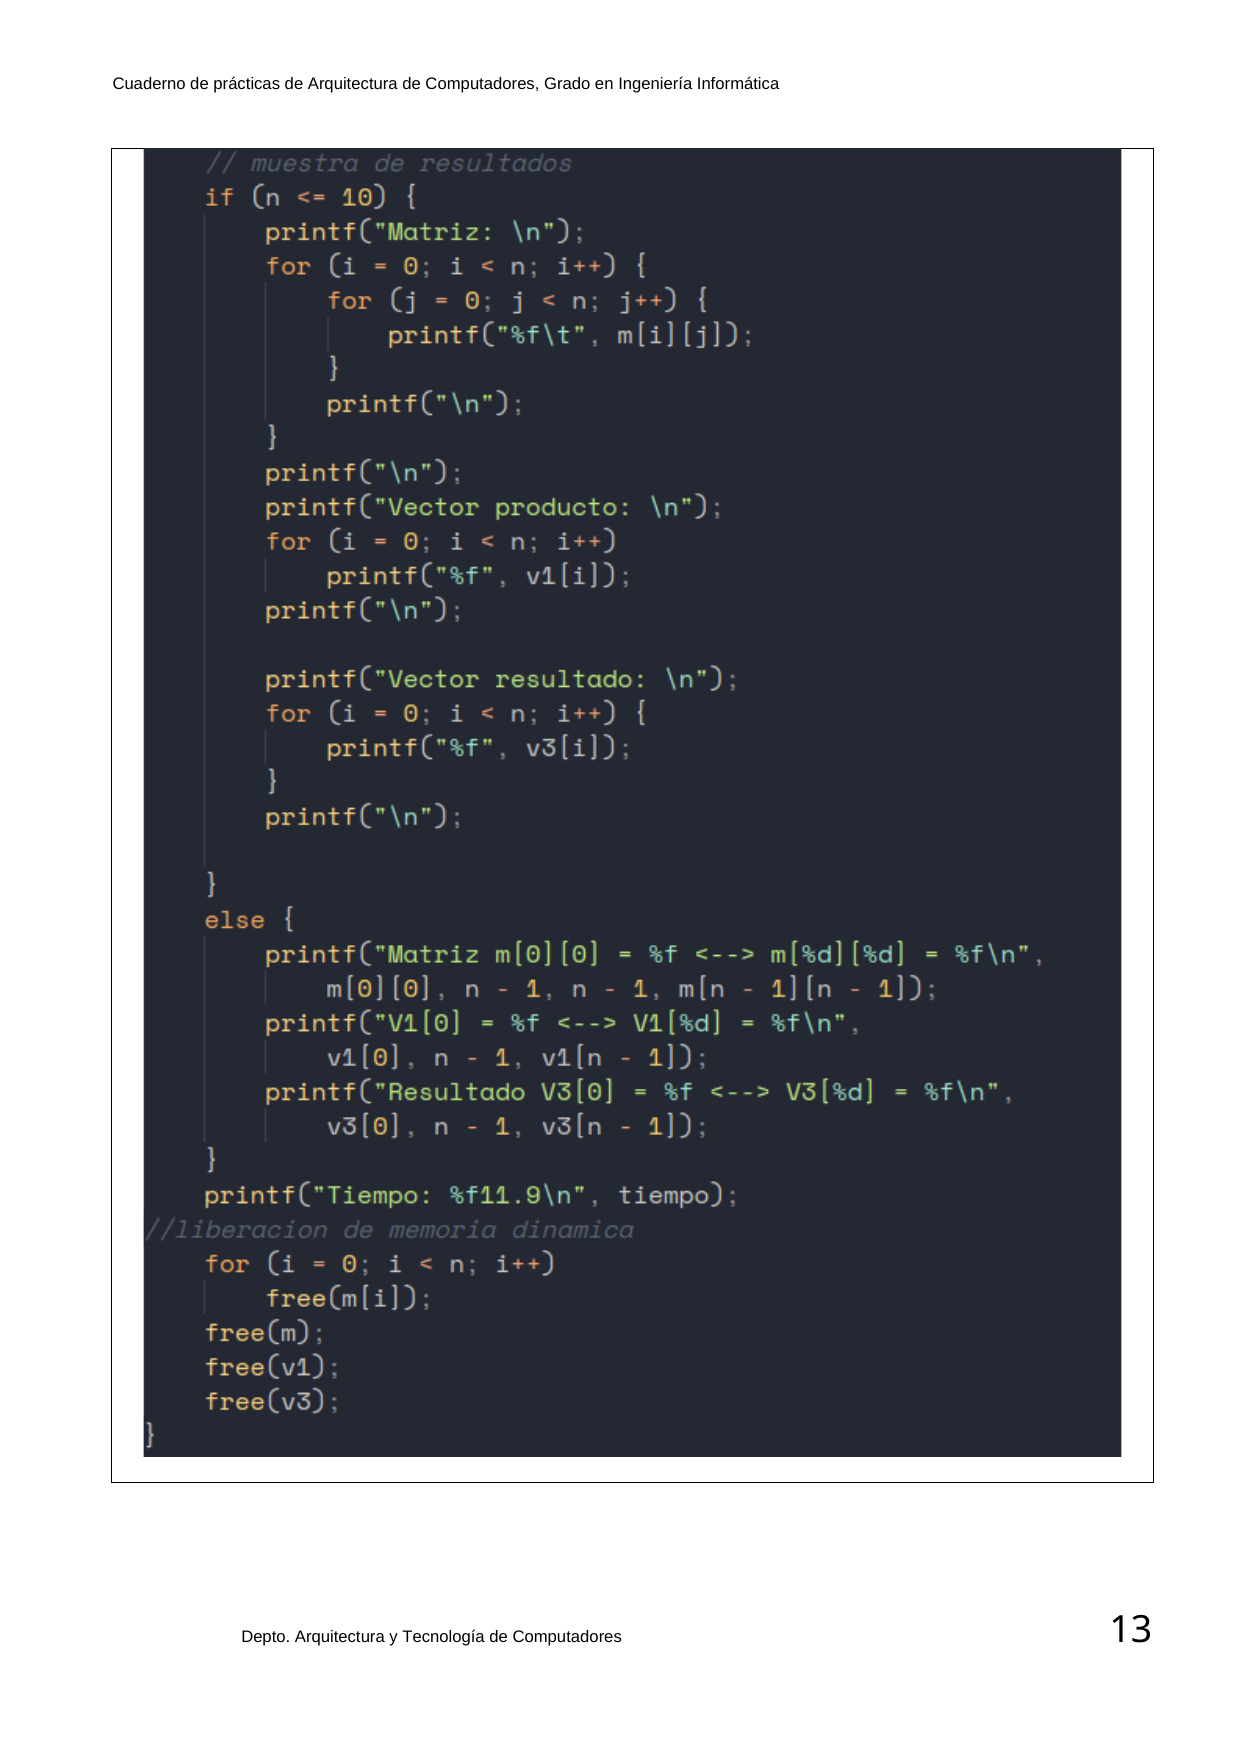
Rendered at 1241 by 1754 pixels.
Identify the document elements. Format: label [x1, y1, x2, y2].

table_header [112, 149, 1153, 1482]
picture [143, 148, 1122, 1457]
